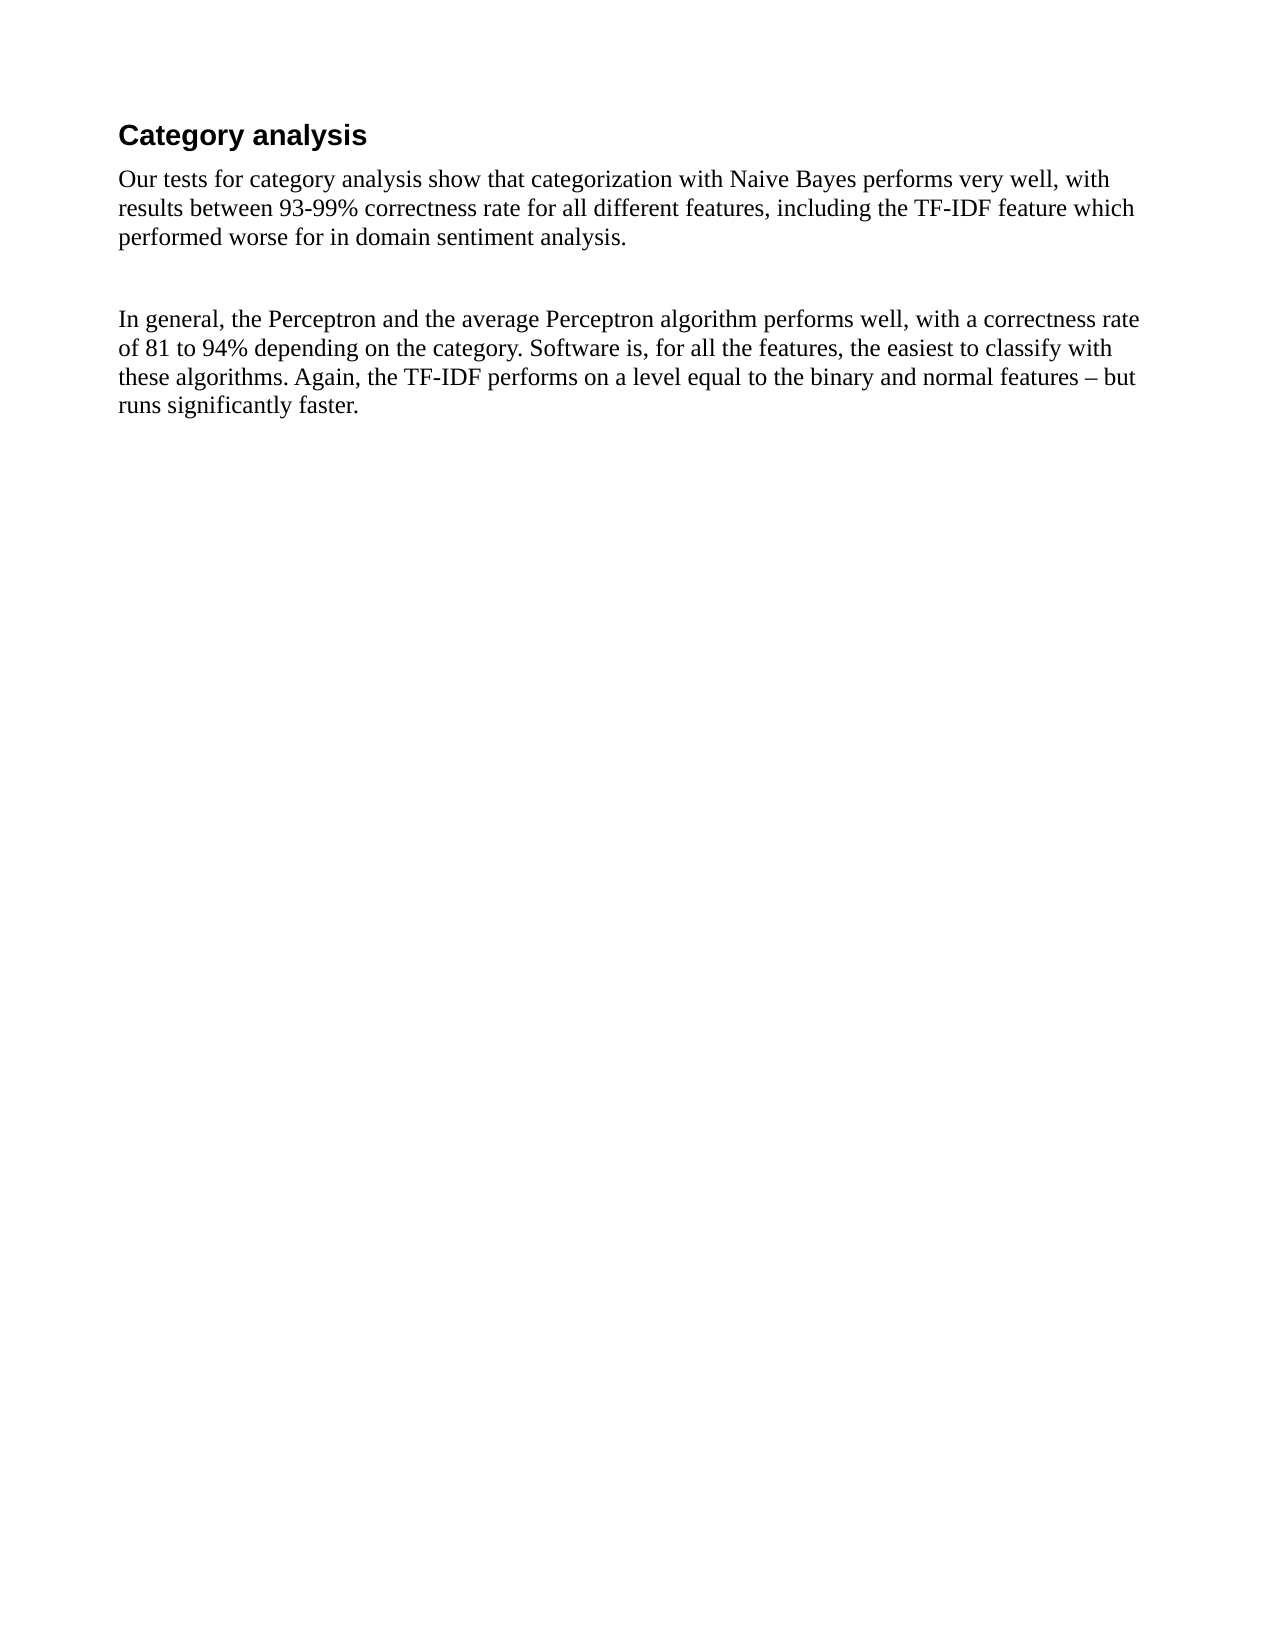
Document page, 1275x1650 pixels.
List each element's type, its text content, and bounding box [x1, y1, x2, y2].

subtitle Category analysis [118, 118, 1157, 152]
text In general, the Perceptron and the average Perceptron algorithm performs well, with a correctness rate of 81 to 94% depending on the category. Software is, for all the features, the easiest to classify with these algorithms. Again, the TF-IDF performs on a level equal to the binary and normal features – but runs significantly faster. [118, 304, 1157, 419]
text Our tests for category analysis show that categorization with Naive Bayes performs very well, with results between 93-99% correctness rate for all different features, including the TF-IDF feature which performed worse for in domain sentiment analysis. [118, 164, 1157, 250]
